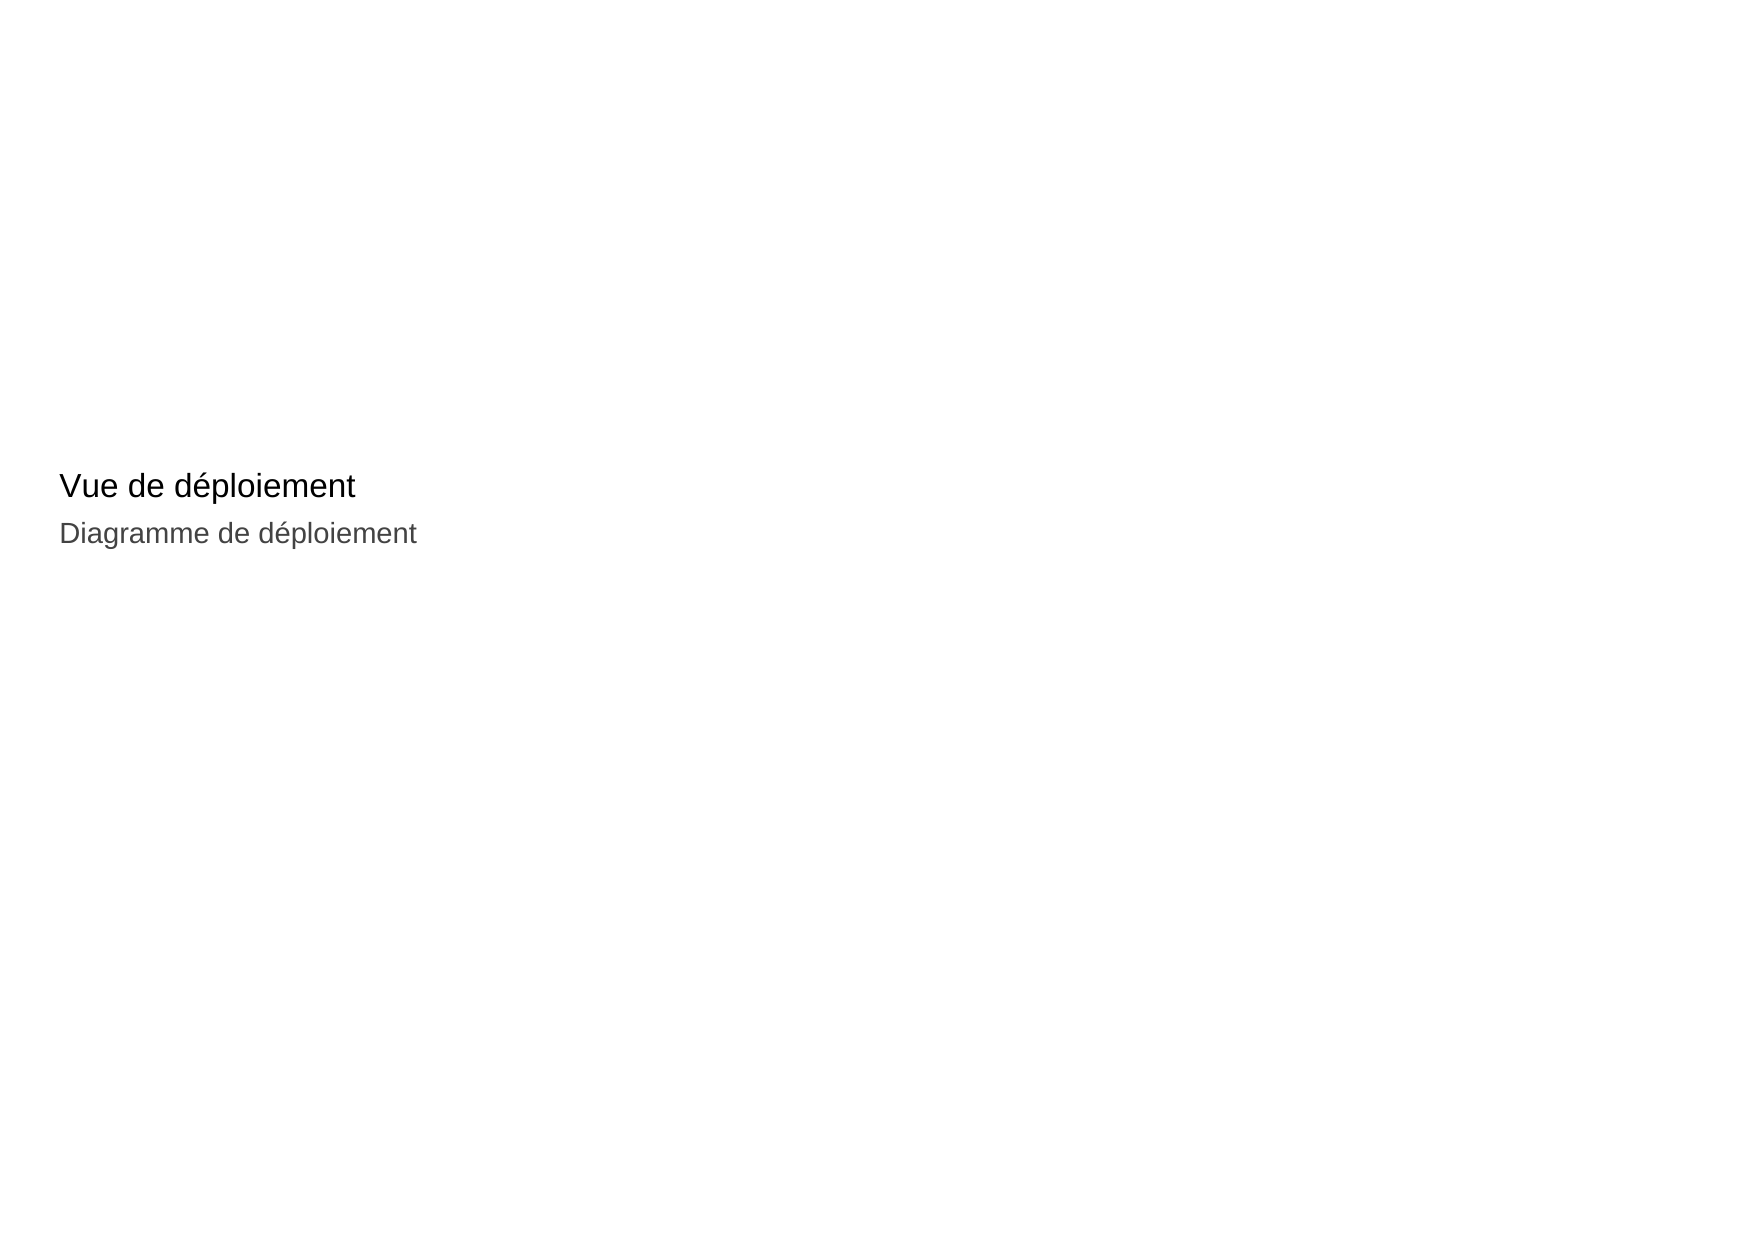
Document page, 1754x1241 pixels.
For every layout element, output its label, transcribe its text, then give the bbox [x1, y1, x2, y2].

subtitle Diagramme de déploiement [59, 517, 1695, 550]
subtitle Vue de déploiement [59, 466, 1695, 504]
